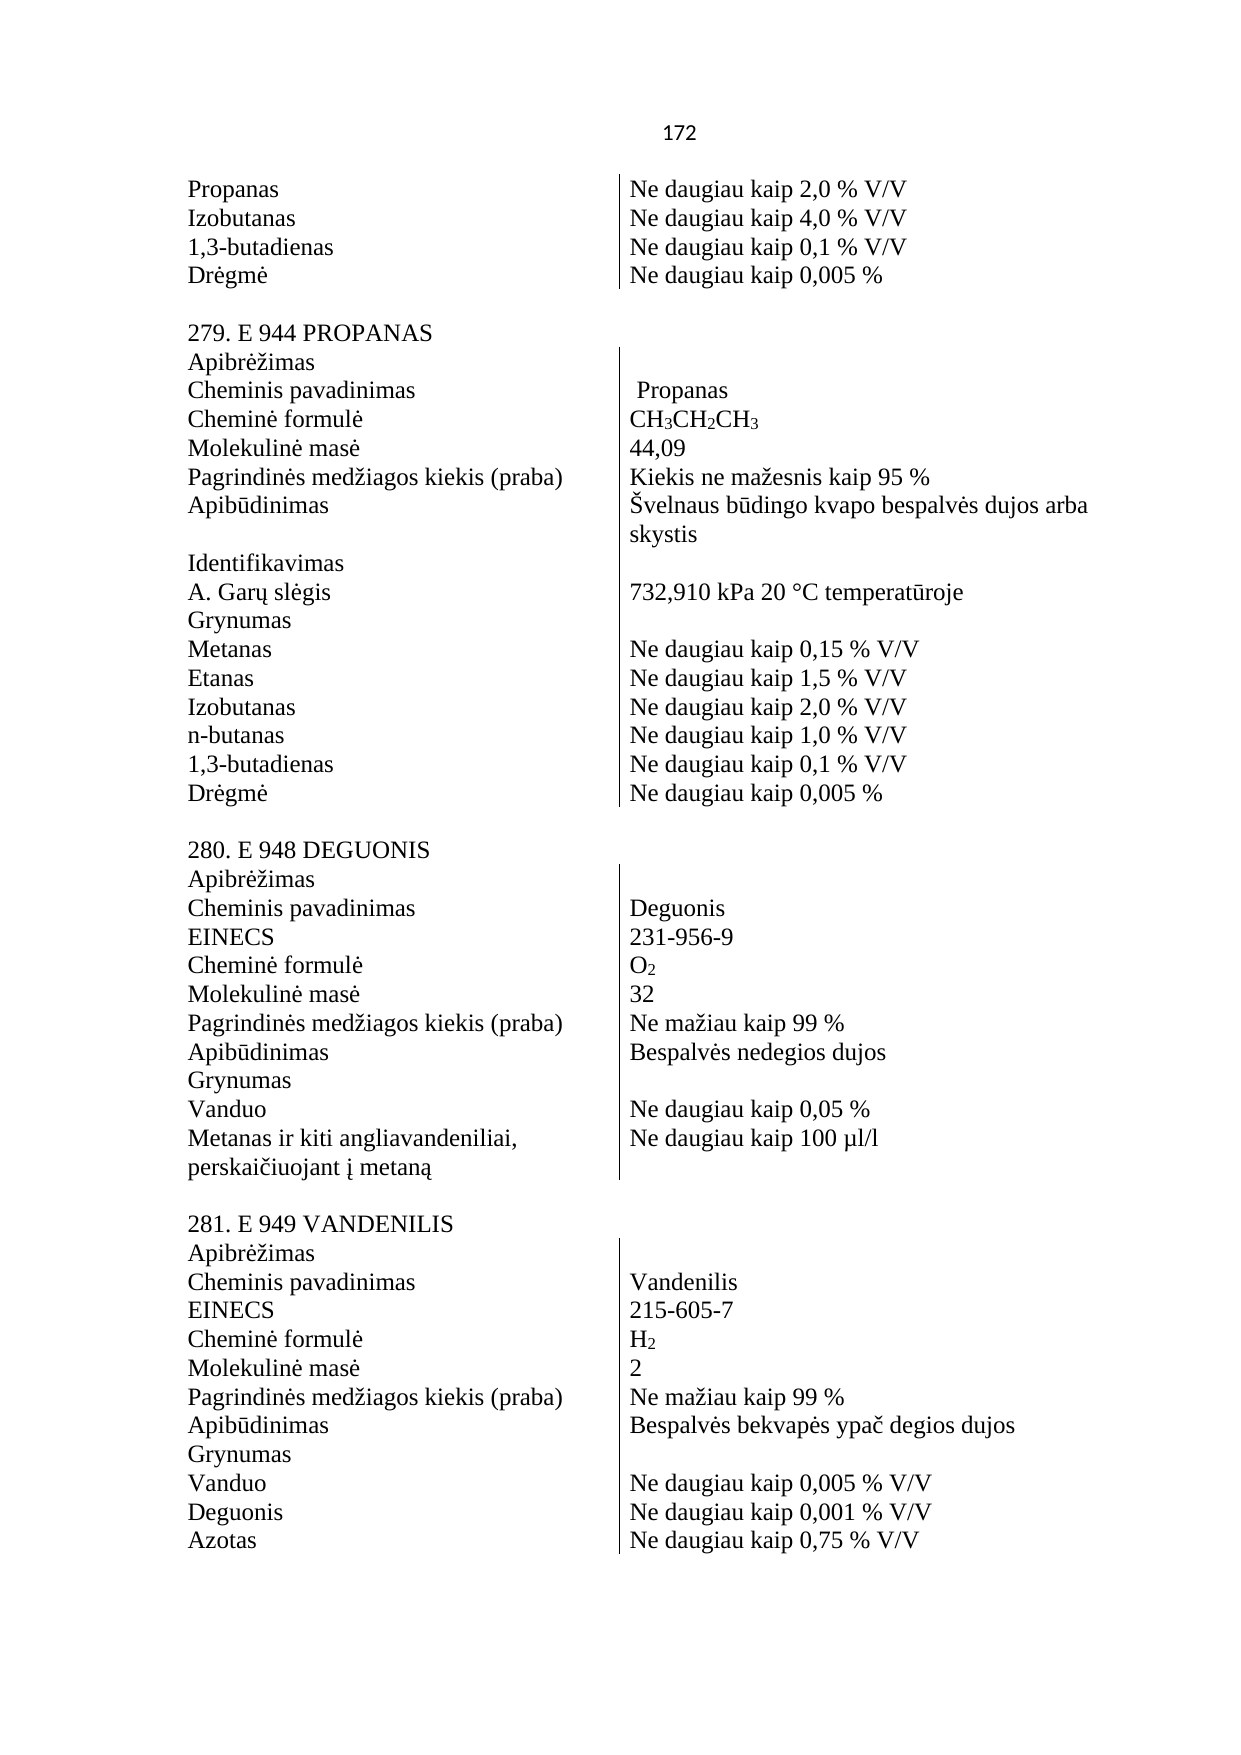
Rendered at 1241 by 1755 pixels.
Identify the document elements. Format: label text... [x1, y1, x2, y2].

table_cell 732,910 kPa 20 °C temperatūroje [620, 577, 1122, 605]
table_cell Ne daugiau kaip 0,75 % V/V [620, 1525, 1122, 1554]
table_cell Apibrėžimas [177, 347, 619, 375]
table_cell Vandenilis [620, 1267, 1122, 1295]
table_cell Ne daugiau kaip 2,0 % V/V [620, 174, 1122, 203]
table_cell 279. E 944 PROPANAS [177, 289, 1122, 347]
table_cell 2 [620, 1353, 1122, 1382]
table_cell EINECS [177, 1295, 619, 1324]
table_cell Pagrindinės medžiagos kiekis (praba) [177, 1008, 619, 1037]
table_cell Deguonis [620, 893, 1122, 922]
table_cell Molekulinė masė [177, 433, 619, 462]
table_cell O2 [620, 950, 1122, 979]
table_cell Ne daugiau kaip 0,005 % [620, 778, 1122, 807]
table_cell Cheminė formulė [177, 1324, 619, 1353]
table_cell Ne daugiau kaip 100 µl/l [620, 1123, 1122, 1180]
table_cell Ne daugiau kaip 1,0 % V/V [620, 720, 1122, 749]
table_cell Ne mažiau kaip 99 % [620, 1382, 1122, 1410]
table_cell Propanas [620, 375, 1122, 404]
table_cell 44,09 [620, 433, 1122, 462]
table_cell 215-605-7 [620, 1295, 1122, 1324]
table_cell EINECS [177, 922, 619, 950]
table_cell Pagrindinės medžiagos kiekis (praba) [177, 1382, 619, 1410]
table_cell Kiekis ne mažesnis kaip 95 % [620, 462, 1122, 490]
table_cell 231-956-9 [620, 922, 1122, 950]
table_cell Identifikavimas [177, 548, 619, 577]
table_cell Etanas [177, 663, 619, 692]
table_cell Ne daugiau kaip 0,15 % V/V [620, 634, 1122, 663]
table_cell [620, 605, 1122, 634]
table_cell Cheminis pavadinimas [177, 893, 619, 922]
table_cell Bespalvės bekvapės ypač degios dujos [620, 1410, 1122, 1439]
table_cell Vanduo [177, 1094, 619, 1123]
table_cell n-butanas [177, 720, 619, 749]
table_cell Grynumas [177, 605, 619, 634]
table_cell Azotas [177, 1525, 619, 1554]
table_cell 32 [620, 979, 1122, 1008]
table_cell Metanas [177, 634, 619, 663]
table_cell Vanduo [177, 1468, 619, 1497]
table_cell Metanas ir kiti angliavandeniliai, perskaičiuojant į metaną [177, 1123, 619, 1180]
table_cell Apibūdinimas [177, 1037, 619, 1065]
table_cell [620, 1065, 1122, 1094]
table_cell [620, 548, 1122, 577]
table_cell Apibrėžimas [177, 1238, 619, 1267]
table_cell Drėgmė [177, 778, 619, 807]
table_cell Cheminis pavadinimas [177, 375, 619, 404]
table_cell Propanas [177, 174, 619, 203]
table_cell H2 [620, 1324, 1122, 1353]
table_cell Ne daugiau kaip 0,1 % V/V [620, 749, 1122, 778]
table_cell Ne daugiau kaip 0,001 % V/V [620, 1497, 1122, 1525]
table_cell Molekulinė masė [177, 1353, 619, 1382]
table_cell 1,3-butadienas [177, 749, 619, 778]
table_cell Bespalvės nedegios dujos [620, 1037, 1122, 1065]
table_cell Apibūdinimas [177, 1410, 619, 1439]
table_cell Izobutanas [177, 692, 619, 720]
table_cell Cheminė formulė [177, 950, 619, 979]
table_cell 281. E 949 VANDENILIS [177, 1180, 1122, 1238]
table_cell Grynumas [177, 1065, 619, 1094]
table_cell Deguonis [177, 1497, 619, 1525]
table_cell [620, 864, 1122, 893]
table_cell Ne daugiau kaip 2,0 % V/V [620, 692, 1122, 720]
table_cell Grynumas [177, 1439, 619, 1468]
table_cell [620, 1439, 1122, 1468]
table_cell Ne daugiau kaip 0,1 % V/V [620, 232, 1122, 260]
table_cell Cheminė formulė [177, 404, 619, 433]
table_cell A. Garų slėgis [177, 577, 619, 605]
table_cell Izobutanas [177, 203, 619, 232]
table_cell Ne daugiau kaip 0,005 % V/V [620, 1468, 1122, 1497]
table_cell Cheminis pavadinimas [177, 1267, 619, 1295]
table_cell 1,3-butadienas [177, 232, 619, 260]
table_cell Apibrėžimas [177, 864, 619, 893]
table_cell Apibūdinimas [177, 490, 619, 548]
table_cell [620, 1238, 1122, 1267]
table_cell CH3CH2CH3 [620, 404, 1122, 433]
table_cell [620, 347, 1122, 375]
table_cell Pagrindinės medžiagos kiekis (praba) [177, 462, 619, 490]
table_cell Molekulinė masė [177, 979, 619, 1008]
table_cell Švelnaus būdingo kvapo bespalvės dujos arba skystis [620, 490, 1122, 548]
table_cell Drėgmė [177, 260, 619, 289]
table_cell Ne daugiau kaip 0,005 % [620, 260, 1122, 289]
table_cell Ne daugiau kaip 0,05 % [620, 1094, 1122, 1123]
table_cell 280. E 948 DEGUONIS [177, 807, 1122, 864]
table_cell Ne mažiau kaip 99 % [620, 1008, 1122, 1037]
table_cell Ne daugiau kaip 4,0 % V/V [620, 203, 1122, 232]
table_cell Ne daugiau kaip 1,5 % V/V [620, 663, 1122, 692]
